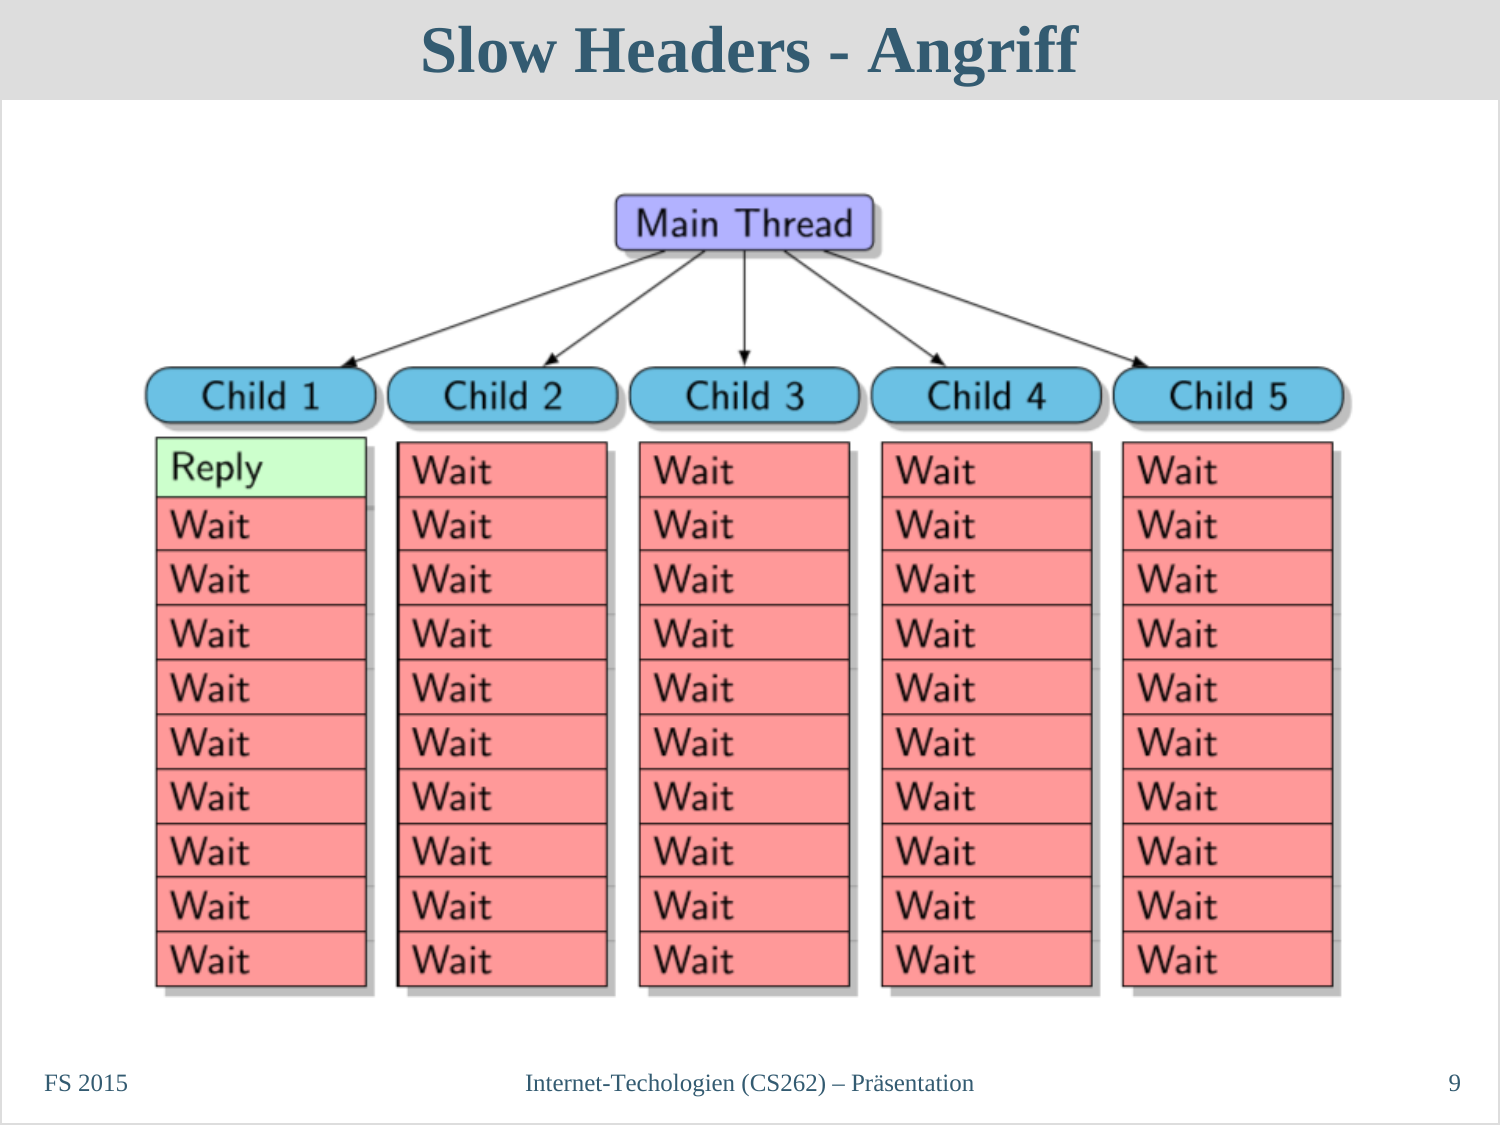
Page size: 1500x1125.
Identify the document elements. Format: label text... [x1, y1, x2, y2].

text_box FS 2015 [29, 1058, 195, 1097]
title Slow Headers - Angriff [0, 0, 1500, 100]
picture [125, 190, 1376, 999]
text_box [1375, 1058, 1477, 1097]
text_box Internet-Techologien (CS262) – Präsentation [300, 1058, 1201, 1107]
